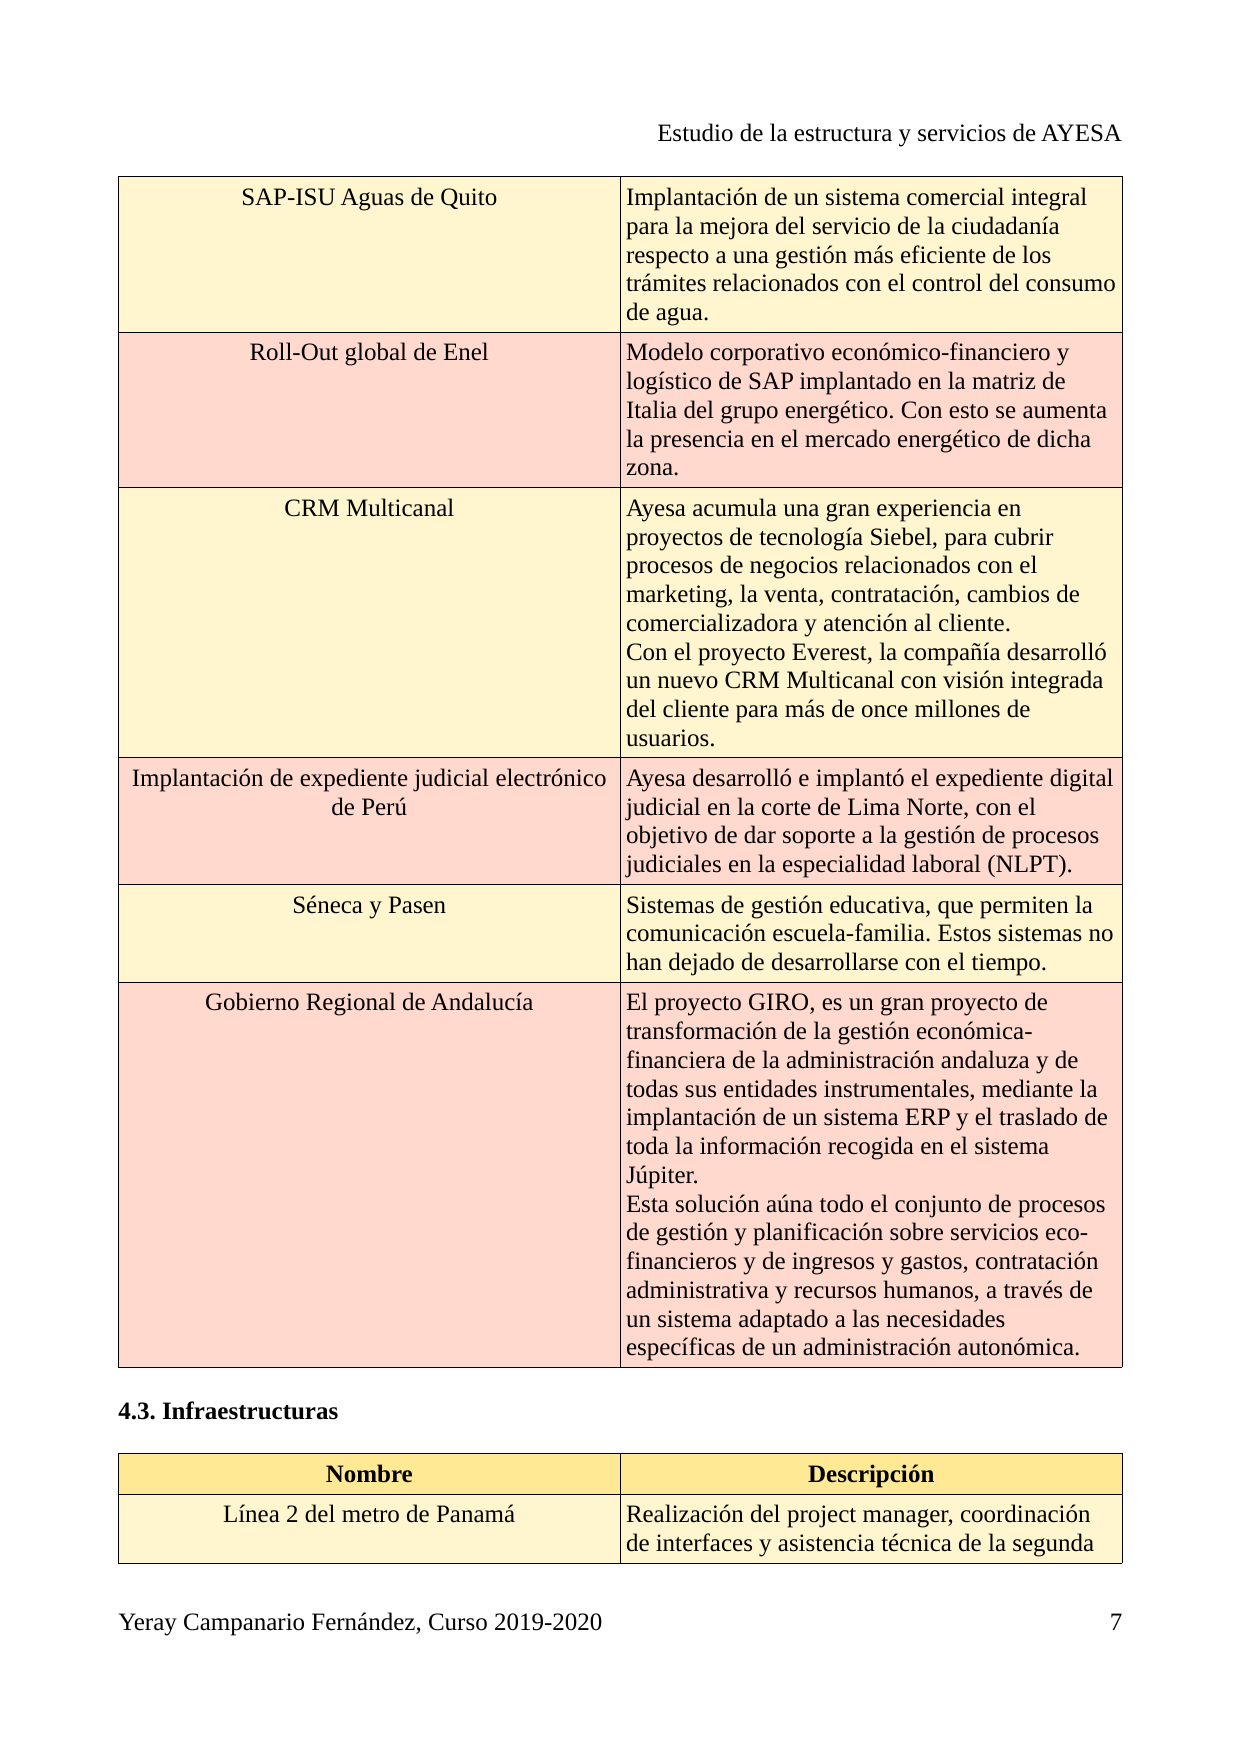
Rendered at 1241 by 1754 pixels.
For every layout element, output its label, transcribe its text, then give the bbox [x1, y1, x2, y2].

table_cell Ayesa acumula una gran experiencia en proyectos de tecnología Siebel, para cubrir procesos de negocios relacionados con el marketing, la venta, contratación, cambios de comercializadora y atención al cliente. Con el proyecto Everest, la compañía desarrolló un nuevo CRM Multicanal con visión integrada del cliente para más de once millones de usuarios. [621, 488, 1122, 757]
table_cell Realización del project manager, coordinación de interfaces y asistencia técnica de la segunda [621, 1495, 1122, 1563]
table_cell Sistemas de gestión educativa, que permiten la comunicación escuela-familia. Estos sistemas no han dejado de desarrollarse con el tiempo. [621, 885, 1122, 982]
table_header Nombre [119, 1454, 620, 1494]
table_cell Roll-Out global de Enel [119, 333, 620, 487]
table_cell Modelo corporativo económico-financiero y logístico de SAP implantado en la matriz de Italia del grupo energético. Con esto se aumenta la presencia en el mercado energético de dicha zona. [621, 333, 1122, 487]
text 4.3. Infraestructuras [118, 1396, 1122, 1424]
table_cell Línea 2 del metro de Panamá [119, 1495, 620, 1563]
table_cell Implantación de expediente judicial electrónico de Perú [119, 758, 620, 884]
table_cell El proyecto GIRO, es un gran proyecto de transformación de la gestión económica-financiera de la administración andaluza y de todas sus entidades instrumentales, mediante la implantación de un sistema ERP y el traslado de toda la información recogida en el sistema Júpiter. Esta solución aúna todo el conjunto de procesos de gestión y planificación sobre servicios eco-financieros y de ingresos y gastos, contratación administrativa y recursos humanos, a través de un sistema adaptado a las necesidades específicas de un administración autonómica. [621, 983, 1122, 1367]
table_cell Ayesa desarrolló e implantó el expediente digital judicial en la corte de Lima Norte, con el objetivo de dar soporte a la gestión de procesos judiciales en la especialidad laboral (NLPT). [621, 758, 1122, 884]
table_header Descripción [621, 1454, 1122, 1494]
table_cell SAP-ISU Aguas de Quito [119, 177, 620, 332]
table_cell Gobierno Regional de Andalucía [119, 983, 620, 1367]
table_cell Séneca y Pasen [119, 885, 620, 982]
table_cell Implantación de un sistema comercial integral para la mejora del servicio de la ciudadanía respecto a una gestión más eficiente de los trámites relacionados con el control del consumo de agua. [621, 177, 1122, 332]
table_cell CRM Multicanal [119, 488, 620, 757]
